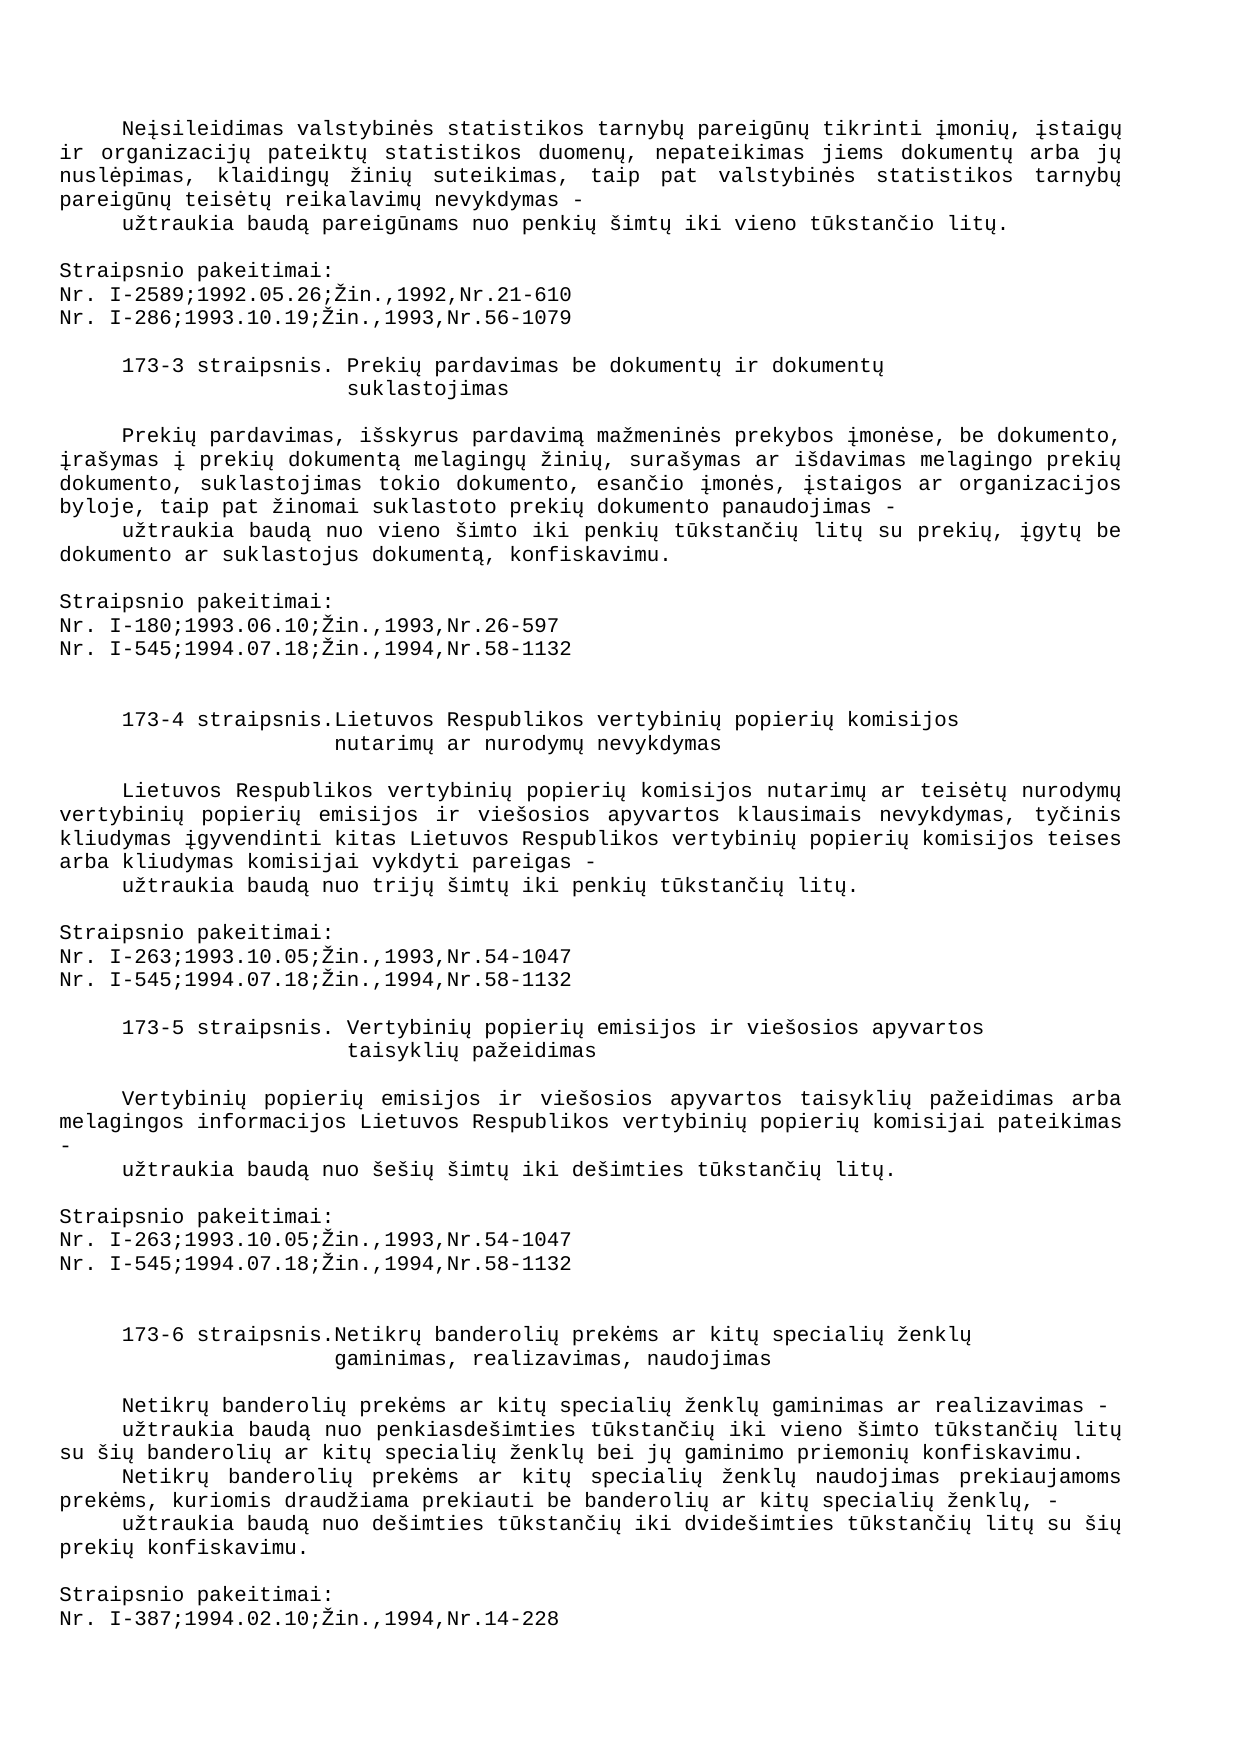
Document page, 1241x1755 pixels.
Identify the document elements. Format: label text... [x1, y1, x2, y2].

text Nr. I-545;1994.07.18;Žin.,1994,Nr.58-1132 [59, 638, 1122, 662]
text Straipsnio pakeitimai: [59, 591, 1122, 615]
text nutarimų ar nurodymų nevykdymas [59, 733, 1122, 757]
text Prekių pardavimas, išskyrus pardavimą mažmeninės prekybos įmonėse, be dokumento, įrašymas į prekių dokumentą melagingų žinių, surašymas ar išdavimas melagingo prekių dokumento, suklastojimas tokio dokumento, esančio įmonės, įstaigos ar organizacijos byloje, taip pat žinomai suklastoto prekių dokumento panaudojimas - [59, 426, 1122, 520]
text užtraukia baudą nuo penkiasdešimties tūkstančių iki vieno šimto tūkstančių litų su šių banderolių ar kitų specialių ženklų bei jų gaminimo priemonių konfiskavimu. [59, 1419, 1122, 1466]
text 173-5 straipsnis. Vertybinių popierių emisijos ir viešosios apyvartos [59, 1017, 1122, 1040]
text Straipsnio pakeitimai: [59, 1206, 1122, 1229]
text užtraukia baudą nuo vieno šimto iki penkių tūkstančių litų su prekių, įgytų be dokumento ar suklastojus dokumentą, konfiskavimu. [59, 520, 1122, 567]
text Netikrų banderolių prekėms ar kitų specialių ženklų gaminimas ar realizavimas - [59, 1395, 1122, 1419]
text gaminimas, realizavimas, naudojimas [59, 1348, 1122, 1371]
text Nr. I-545;1994.07.18;Žin.,1994,Nr.58-1132 [59, 1253, 1122, 1277]
text užtraukia baudą nuo trijų šimtų iki penkių tūkstančių litų. [59, 875, 1122, 898]
text užtraukia baudą nuo dešimties tūkstančių iki dvidešimties tūkstančių litų su šių prekių konfiskavimu. [59, 1513, 1122, 1561]
text Straipsnio pakeitimai: [59, 260, 1122, 284]
text Lietuvos Respublikos vertybinių popierių komisijos nutarimų ar teisėtų nurodymų vertybinių popierių emisijos ir viešosios apyvartos klausimais nevykdymas, tyčinis kliudymas įgyvendinti kitas Lietuvos Respublikos vertybinių popierių komisijos teises arba kliudymas komisijai vykdyti pareigas - [59, 780, 1122, 875]
text 173-6 straipsnis.Netikrų banderolių prekėms ar kitų specialių ženklų [59, 1324, 1122, 1348]
text Nr. I-545;1994.07.18;Žin.,1994,Nr.58-1132 [59, 969, 1122, 993]
text užtraukia baudą pareigūnams nuo penkių šimtų iki vieno tūkstančio litų. [59, 213, 1122, 236]
text Nr. I-263;1993.10.05;Žin.,1993,Nr.54-1047 [59, 1229, 1122, 1253]
text Straipsnio pakeitimai: [59, 922, 1122, 946]
text Vertybinių popierių emisijos ir viešosios apyvartos taisyklių pažeidimas arba melagingos informacijos Lietuvos Respublikos vertybinių popierių komisijai pateikimas - [59, 1088, 1122, 1158]
text Nr. I-180;1993.06.10;Žin.,1993,Nr.26-597 [59, 615, 1122, 638]
text suklastojimas [59, 378, 1122, 402]
text 173-4 straipsnis.Lietuvos Respublikos vertybinių popierių komisijos [59, 709, 1122, 733]
text Nr. I-286;1993.10.19;Žin.,1993,Nr.56-1079 [59, 307, 1122, 331]
text Netikrų banderolių prekėms ar kitų specialių ženklų naudojimas prekiaujamoms prekėms, kuriomis draudžiama prekiauti be banderolių ar kitų specialių ženklų, - [59, 1466, 1122, 1513]
text Nr. I-263;1993.10.05;Žin.,1993,Nr.54-1047 [59, 946, 1122, 969]
text Straipsnio pakeitimai: [59, 1584, 1122, 1608]
text taisyklių pažeidimas [59, 1040, 1122, 1064]
text užtraukia baudą nuo šešių šimtų iki dešimties tūkstančių litų. [59, 1158, 1122, 1182]
text Nr. I-2589;1992.05.26;Žin.,1992,Nr.21-610 [59, 284, 1122, 307]
text Nr. I-387;1994.02.10;Žin.,1994,Nr.14-228 [59, 1608, 1122, 1631]
text Neįsileidimas valstybinės statistikos tarnybų pareigūnų tikrinti įmonių, įstaigų ir organizacijų pateiktų statistikos duomenų, nepateikimas jiems dokumentų arba jų nuslėpimas, klaidingų žinių suteikimas, taip pat valstybinės statistikos tarnybų pareigūnų teisėtų reikalavimų nevykdymas - [59, 118, 1122, 213]
text 173-3 straipsnis. Prekių pardavimas be dokumentų ir dokumentų [59, 354, 1122, 378]
